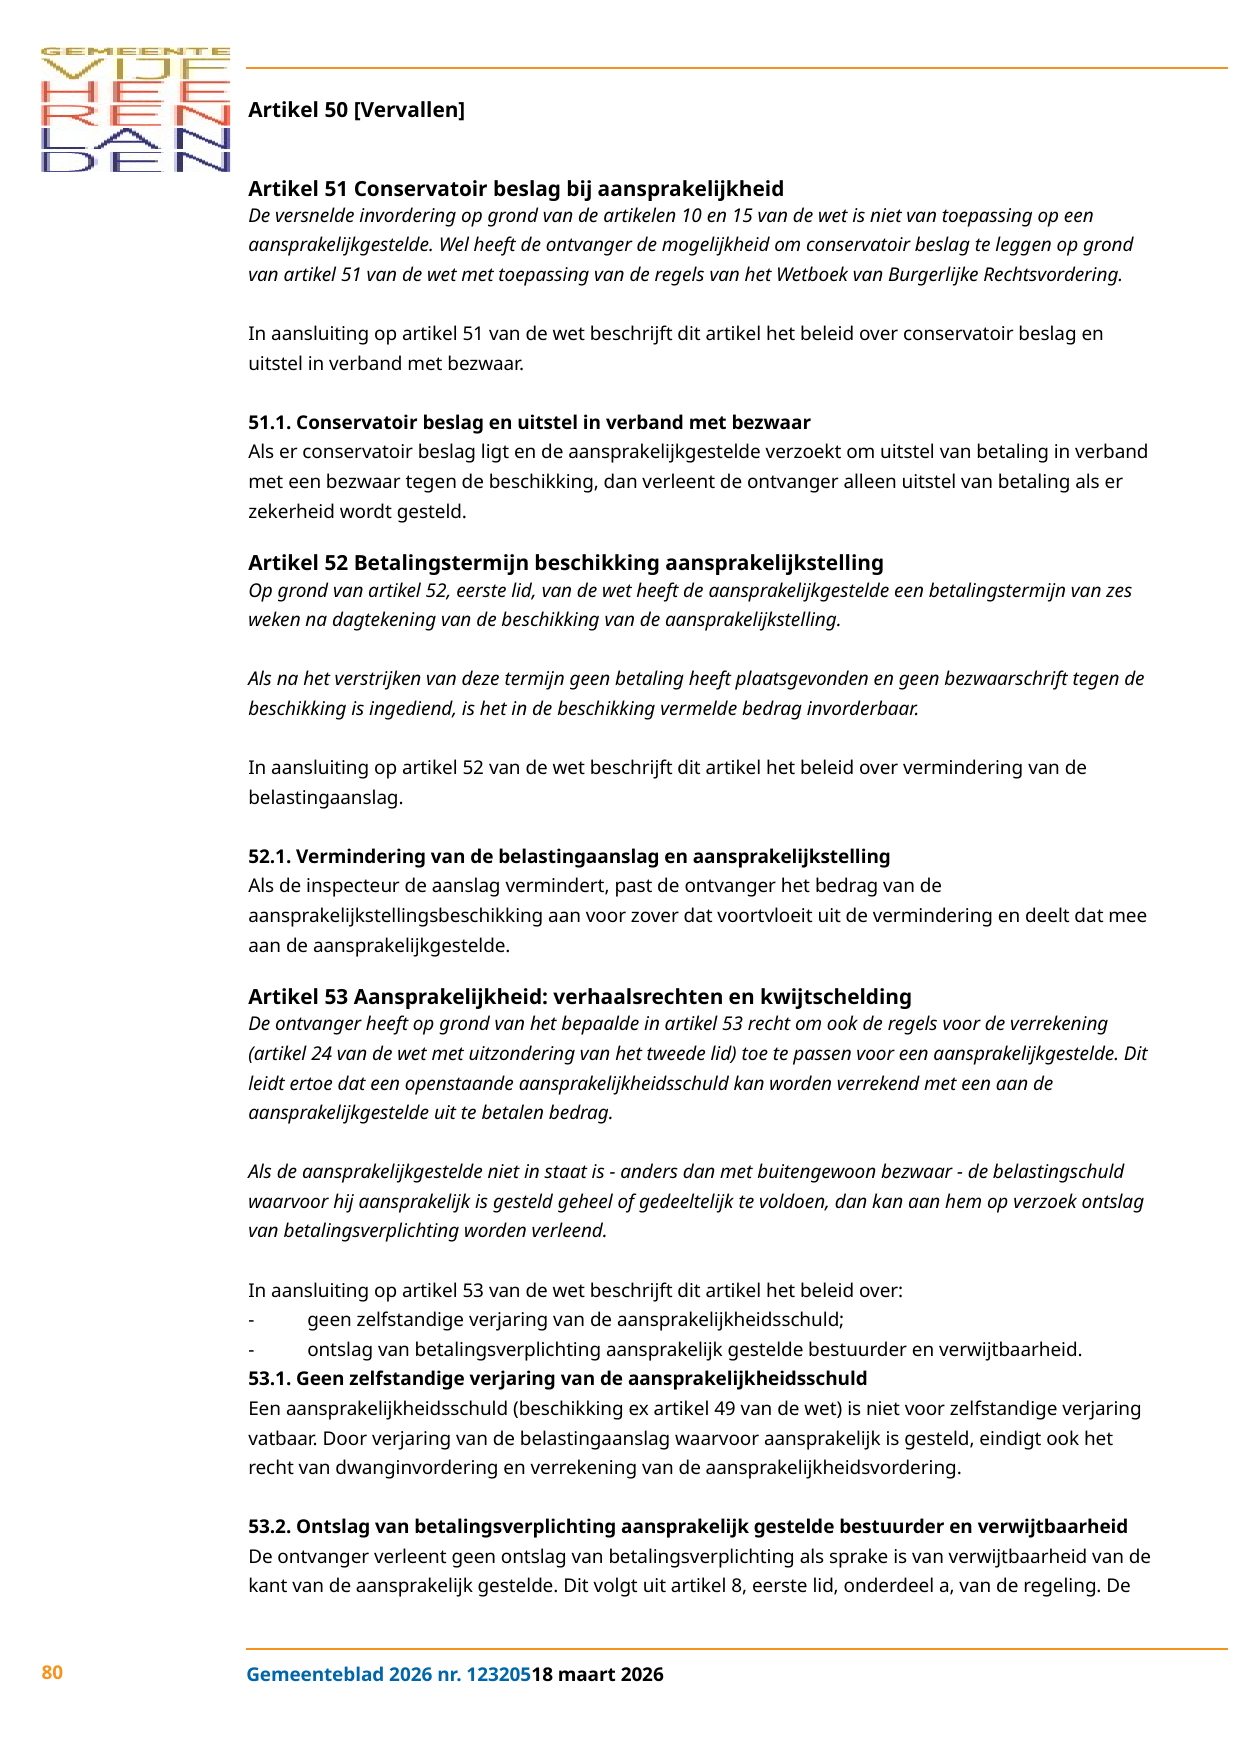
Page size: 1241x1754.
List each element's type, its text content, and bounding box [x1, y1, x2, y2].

text De ontvanger heeft op grond van het bepaalde in artikel 53 recht om ook de regels voor de verrekening (artikel 24 van de wet met uitzondering van het tweede lid) toe te passen voor een aansprakelijkgestelde. Dit leidt ertoe dat een openstaande aansprakelijkheidsschuld kan worden verrekend met een aan de aansprakelijkgestelde uit te betalen bedrag. [248, 1011, 1152, 1125]
text Op grond van artikel 52, eerste lid, van de wet heeft de aansprakelijkgestelde een betalingstermijn van zes weken na dagtekening van de beschikking van de aansprakelijkstelling. [248, 577, 1152, 632]
text 53.2. Ontslag van betalingsverplichting aansprakelijk gestelde bestuurder en verwijtbaarheid [248, 1513, 1152, 1539]
text 53.1. Geen zelfstandige verjaring van de aansprakelijkheidsschuld [248, 1366, 1152, 1391]
text In aansluiting op artikel 53 van de wet beschrijft dit artikel het beleid over: [248, 1277, 1152, 1303]
text Als de aansprakelijkgestelde niet in staat is - anders dan met buitengewoon bezwaar - de belastingschuld waarvoor hij aansprakelijk is gesteld geheel of gedeeltelijk te voldoen, dan kan aan hem op verzoek ontslag van betalingsverplichting worden verleend. [248, 1158, 1152, 1243]
text De ontvanger verleent geen ontslag van betalingsverplichting als sprake is van verwijtbaarheid van de kant van de aansprakelijk gestelde. Dit volgt uit artikel 8, eerste lid, onderdeel a, van de regeling. De [248, 1543, 1152, 1598]
text 51.1. Conservatoir beslag en uitstel in verband met bezwaar [248, 409, 1152, 435]
text Artikel 51 Conservatoir beslag bij aansprakelijkheid [248, 174, 1152, 202]
text Artikel 52 Betalingstermijn beschikking aansprakelijkstelling [248, 548, 1152, 577]
text 52.1. Vermindering van de belastingaanslag en aansprakelijkstelling [248, 843, 1152, 869]
text Als de inspecteur de aanslag vermindert, past de ontvanger het bedrag van de aansprakelijkstellingsbeschikking aan voor zover dat voortvloeit uit de vermindering en deelt dat mee aan de aansprakelijkgestelde. [248, 873, 1152, 957]
picture [41, 47, 231, 172]
list ontslag van betalingsverplichting aansprakelijk gestelde bestuurder en verwijtbaarheid. [248, 1336, 1152, 1362]
text In aansluiting op artikel 52 van de wet beschrijft dit artikel het beleid over vermindering van de belastingaanslag. [248, 754, 1152, 809]
text De versnelde invordering op grond van de artikelen 10 en 15 van de wet is niet van toepassing op een aansprakelijkgestelde. Wel heeft de ontvanger de mogelijkheid om conservatoir beslag te leggen op grond van artikel 51 van de wet met toepassing van de regels van het Wetboek van Burgerlijke Rechtsvordering. [248, 202, 1152, 287]
text Als na het verstrijken van deze termijn geen betaling heeft plaatsgevonden en geen bezwaarschrift tegen de beschikking is ingediend, is het in de beschikking vermelde bedrag invorderbaar. [248, 666, 1152, 721]
text Een aansprakelijkheidsschuld (beschikking ex artikel 49 van de wet) is niet voor zelfstandige verjaring vatbaar. Door verjaring van de belastingaanslag waarvoor aansprakelijk is gesteld, eindigt ook het recht van dwanginvordering en verrekening van de aansprakelijkheidsvordering. [248, 1395, 1152, 1480]
text Als er conservatoir beslag ligt en de aansprakelijkgestelde verzoekt om uitstel van betaling in verband met een bezwaar tegen de beschikking, dan verleent de ontvanger alleen uitstel van betaling als er zekerheid wordt gesteld. [248, 439, 1152, 524]
text Artikel 53 Aansprakelijkheid: verhaalsrechten en kwijtschelding [248, 982, 1152, 1011]
text In aansluiting op artikel 51 van de wet beschrijft dit artikel het beleid over conservatoir beslag en uitstel in verband met bezwaar. [248, 320, 1152, 376]
list geen zelfstandige verjaring van de aansprakelijkheidsschuld; [248, 1306, 1152, 1332]
text Artikel 50 [Vervallen] [248, 95, 1152, 123]
